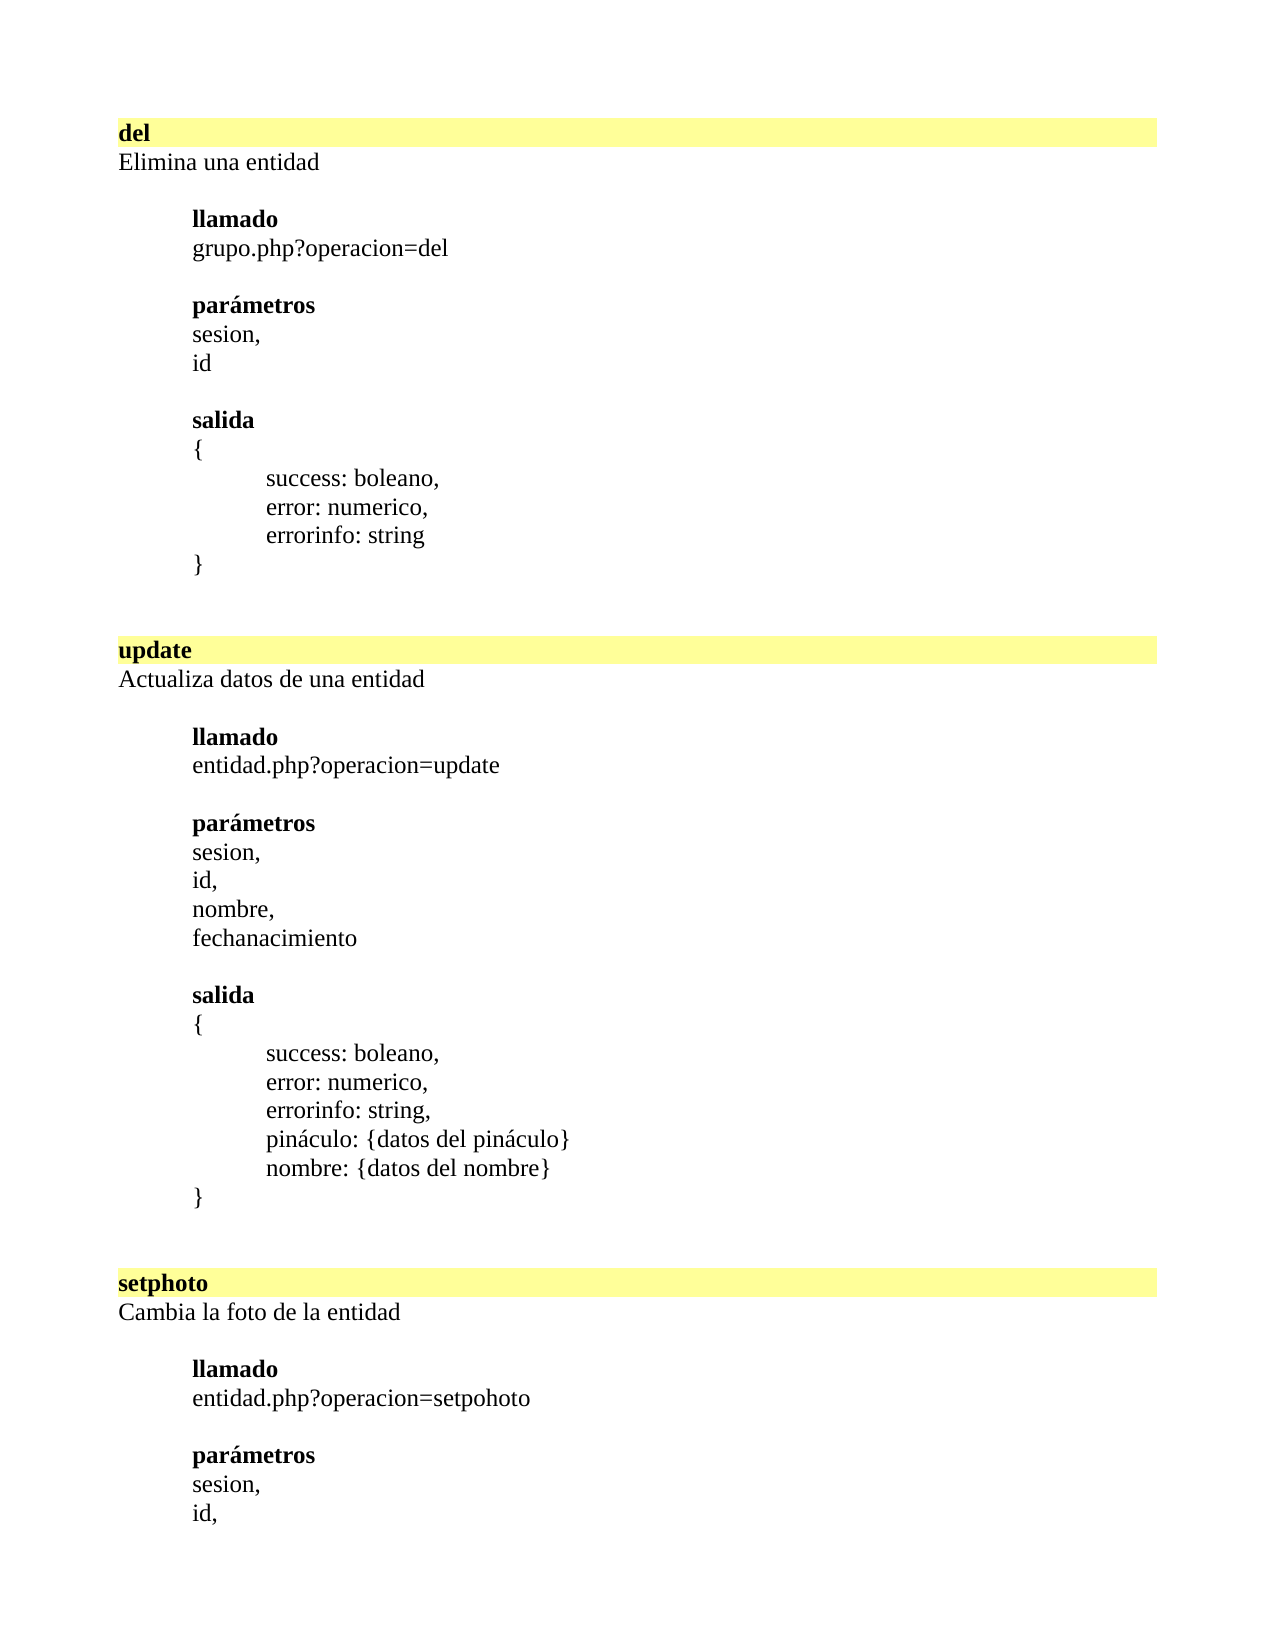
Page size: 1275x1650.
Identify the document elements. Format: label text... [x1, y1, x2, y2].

text llamado [192, 722, 1157, 751]
text grupo.php?operacion=del [192, 233, 1157, 262]
text { [192, 1009, 1157, 1038]
text sesion, [192, 319, 1157, 348]
text error: numerico, [192, 492, 1157, 521]
text llamado [192, 204, 1157, 233]
text success: boleano, [192, 463, 1157, 492]
text llamado [192, 1354, 1157, 1383]
text errorinfo: string [192, 521, 1157, 549]
text del [118, 118, 1157, 147]
text parámetros [192, 808, 1157, 837]
text fechanacimiento [192, 923, 1157, 952]
text id, [192, 1498, 1157, 1527]
text } [192, 549, 1157, 578]
text pináculo: {datos del pináculo} [192, 1124, 1157, 1153]
text Elimina una entidad [118, 147, 1157, 176]
text salida [192, 981, 1157, 1009]
text id [192, 348, 1157, 377]
text entidad.php?operacion=setpohoto [192, 1383, 1157, 1412]
text } [192, 1182, 1157, 1211]
text update [118, 636, 1157, 664]
text { [192, 434, 1157, 463]
text Cambia la foto de la entidad [118, 1297, 1157, 1326]
text parámetros [192, 291, 1157, 319]
text Actualiza datos de una entidad [118, 664, 1157, 693]
text setphoto [118, 1268, 1157, 1297]
text error: numerico, [192, 1067, 1157, 1096]
text salida [192, 406, 1157, 434]
text errorinfo: string, [192, 1096, 1157, 1124]
text nombre, [192, 894, 1157, 923]
text nombre: {datos del nombre} [192, 1153, 1157, 1182]
text sesion, [192, 1469, 1157, 1498]
text sesion, [192, 837, 1157, 866]
text parámetros [192, 1441, 1157, 1469]
text entidad.php?operacion=update [192, 751, 1157, 779]
text id, [192, 866, 1157, 894]
text success: boleano, [192, 1038, 1157, 1067]
